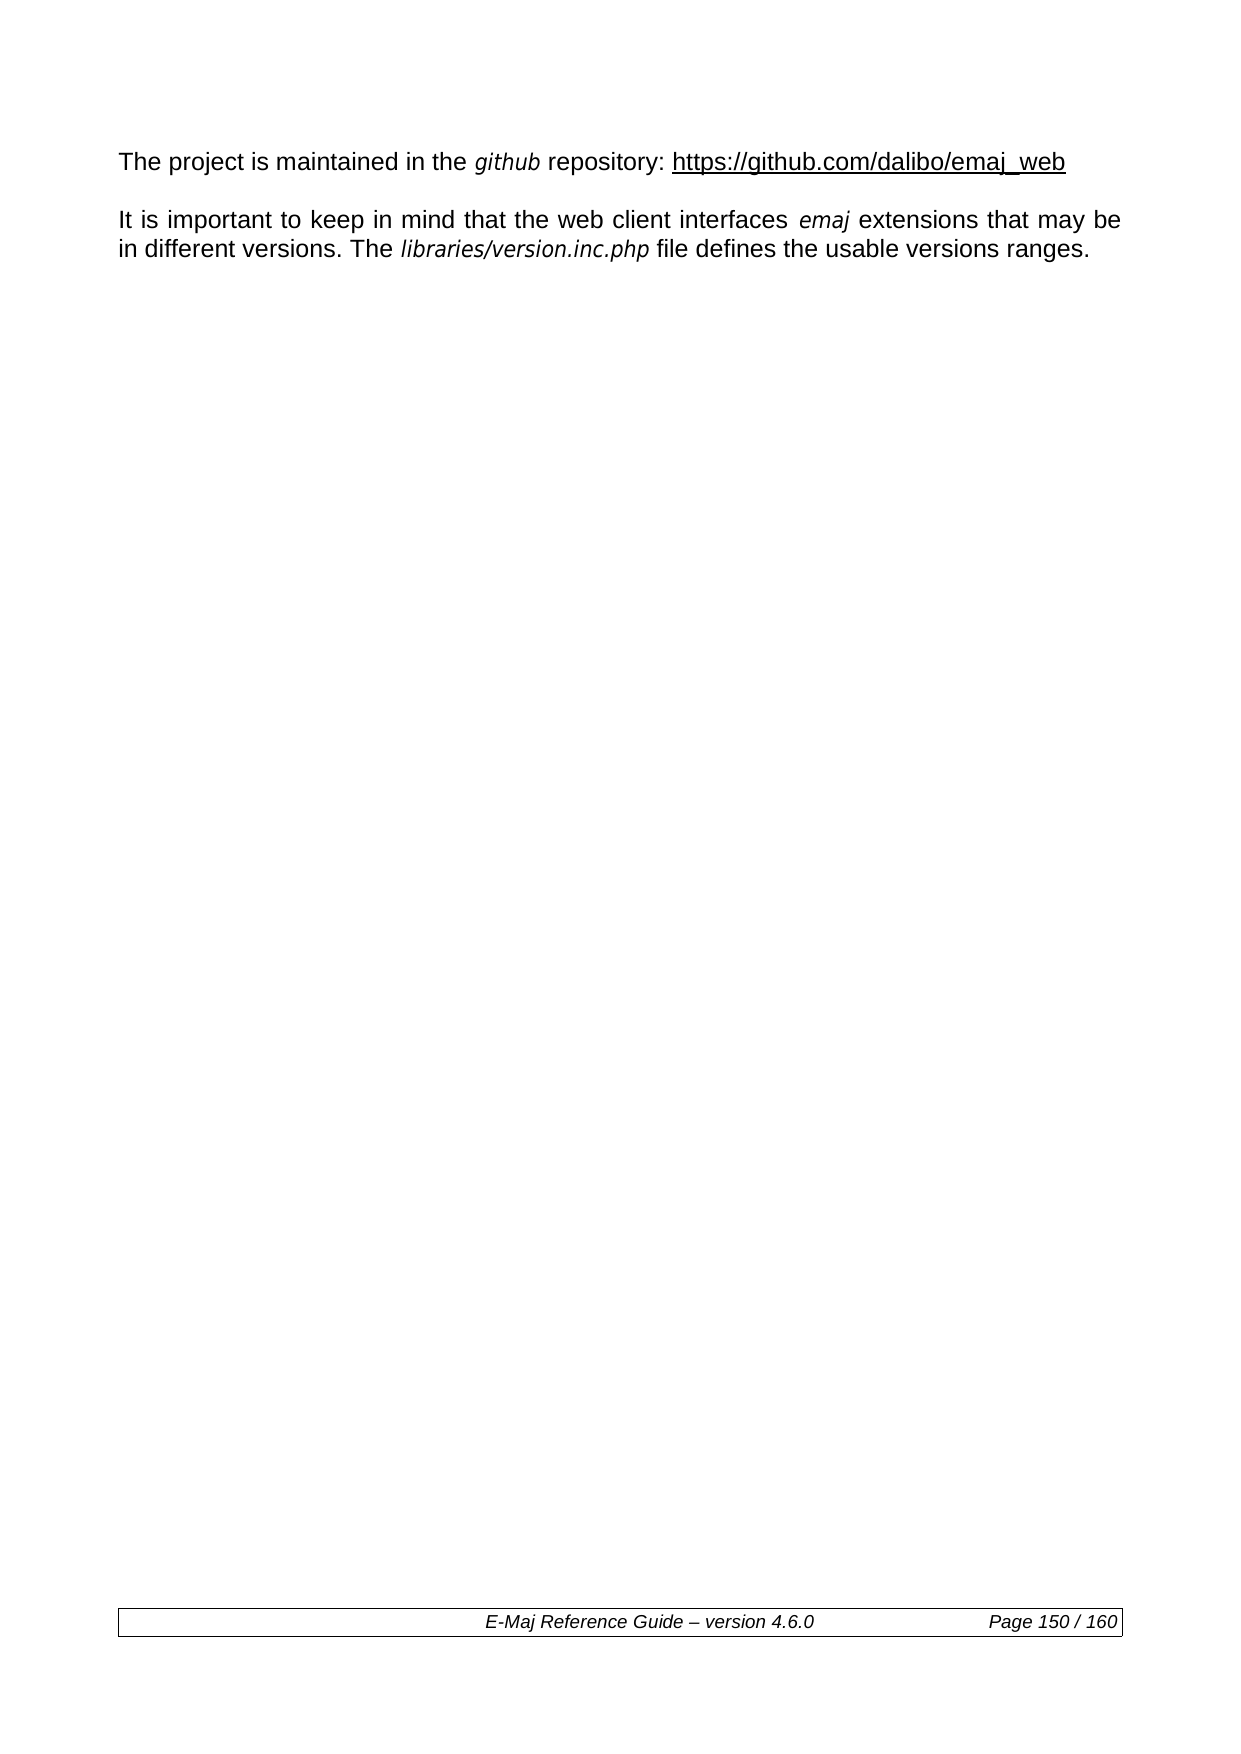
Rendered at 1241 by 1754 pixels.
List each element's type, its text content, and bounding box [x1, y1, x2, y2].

text The project is maintained in the github repository: https://github.com/dalibo/emaj_web [118, 147, 1122, 176]
text It is important to keep in mind that the web client interfaces emaj extensions that may be in different versions. The libraries/version.inc.php file defines the usable versions ranges. [118, 205, 1122, 263]
